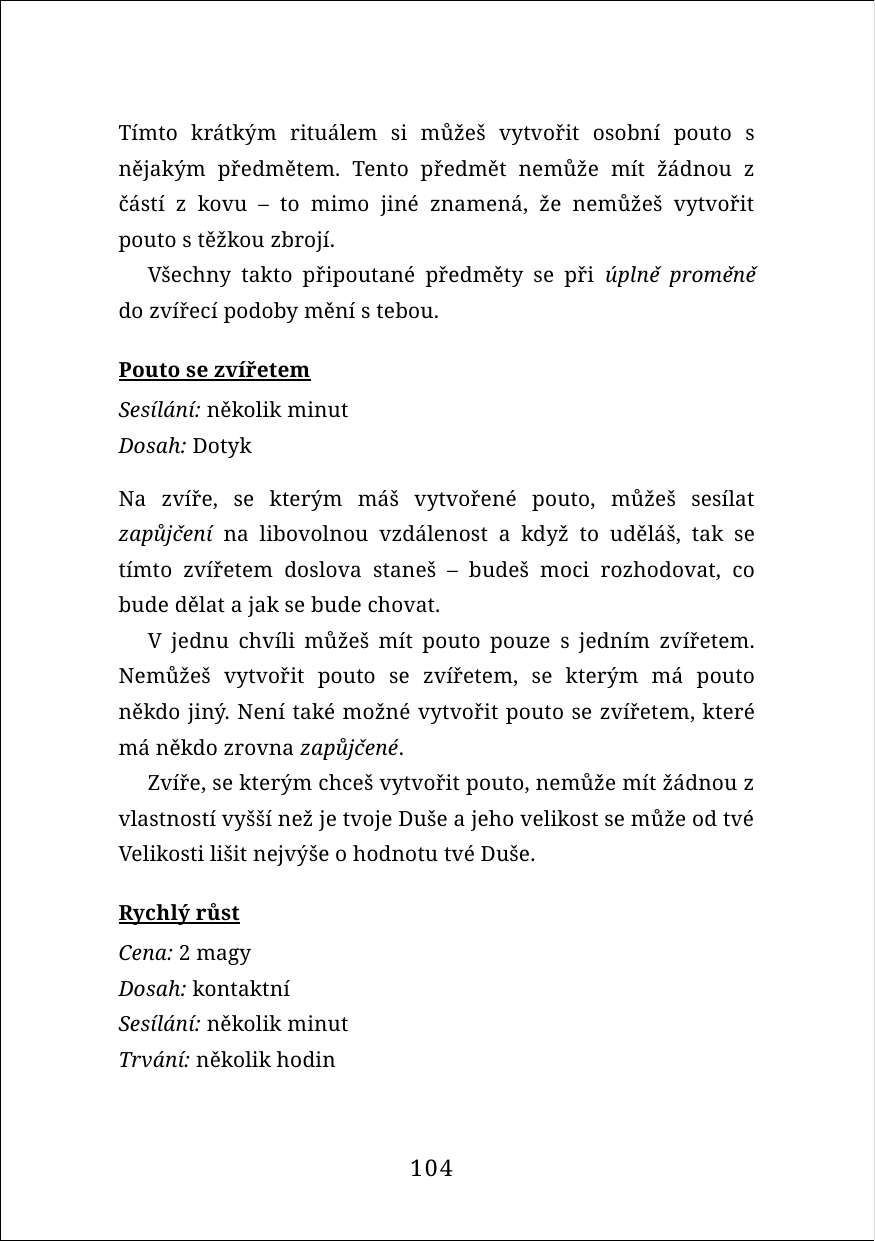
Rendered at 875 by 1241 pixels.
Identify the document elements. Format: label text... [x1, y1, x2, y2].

text Cena: 2 magy Dosah: kontaktní Sesílání: několik minut Trvání: několik hodin [118, 938, 756, 1073]
subtitle Pouto se zvířetem [118, 355, 756, 383]
subtitle Rychlý růst [118, 898, 756, 927]
text Tímto krátkým rituálem si můžeš vytvořit osobní pouto s nějakým předmětem. Tento předmět nemůže mít žádnou z částí z kovu – to mimo jiné znamená, že nemůžeš vytvořit pouto s těžkou zbrojí. Všechny takto připoutané předměty se při úplně proměně do zvířecí podoby mění s tebou. [118, 118, 756, 324]
text Sesílání: několik minut Dosah: Dotyk [118, 395, 756, 459]
text Na zvíře, se kterým máš vytvořené pouto, můžeš sesílat zapůjčení na libovolnou vzdálenost a když to uděláš, tak se tímto zvířetem doslova staneš – budeš moci rozhodovat, co bude dělat a jak se bude chovat. V jednu chvíli můžeš mít pouto pouze s jedním zvířetem. Nemůžeš vytvořit pouto se zvířetem, se kterým má pouto někdo jiný. Není také možné vytvořit pouto se zvířetem, které má někdo zrovna zapůjčené. Zvíře, se kterým chceš vytvořit pouto, nemůže mít žádnou z vlastností vyšší než je tvoje Duše a jeho velikost se může od tvé Velikosti lišit nejvýše o hodnotu tvé Duše. [118, 484, 756, 868]
